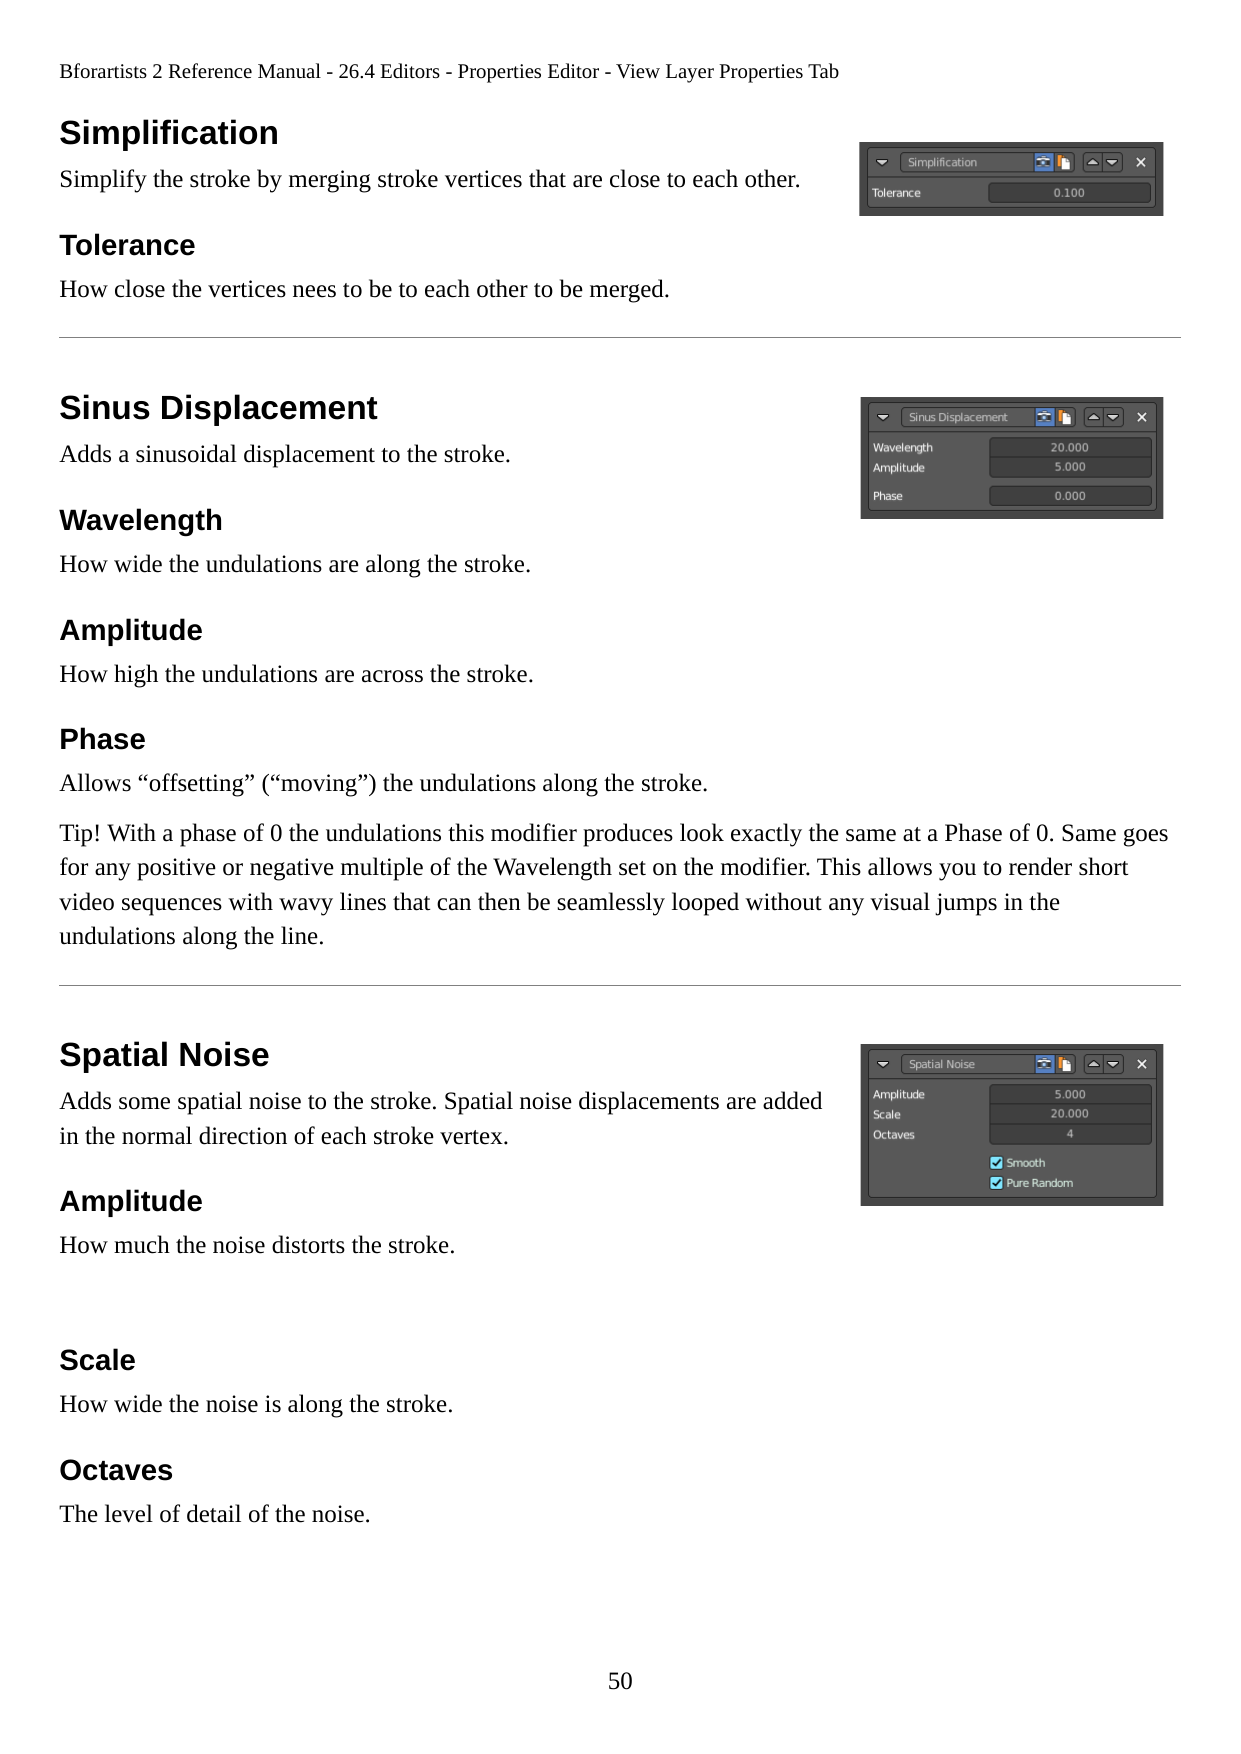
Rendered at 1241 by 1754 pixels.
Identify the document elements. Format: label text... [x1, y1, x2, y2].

text The level of detail of the noise. [59, 1499, 1181, 1528]
text How wide the undulations are along the stroke. [59, 549, 1181, 577]
subtitle Scale [59, 1343, 1181, 1377]
subtitle Phase [59, 722, 1181, 756]
picture [859, 142, 1164, 216]
text Tip! With a phase of 0 the undulations this modifier produces look exactly the same at a Phase of 0. Same goes for any positive or negative multiple of the Wavelength set on the modifier. This allows you to render short video sequences with wavy lines that can then be seamlessly looped without any visual jumps in the undulations along the line. [59, 818, 1181, 950]
text How high the undulations are across the stroke. [59, 659, 1181, 687]
text How wide the noise is along the stroke. [59, 1389, 1181, 1418]
subtitle Octaves [59, 1453, 1181, 1487]
subtitle Amplitude [59, 1184, 1181, 1218]
subtitle Sinus Displacement [59, 388, 1181, 426]
subtitle Simplification [59, 113, 1181, 151]
text Simplify the stroke by merging stroke vertices that are close to each other. [59, 164, 859, 192]
text How close the vertices nees to be to each other to be merged. [59, 274, 1181, 302]
subtitle Amplitude [59, 612, 1181, 646]
subtitle Spatial Noise [59, 1035, 1181, 1074]
picture [860, 397, 1164, 519]
subtitle Wavelength [59, 502, 1181, 536]
text Allows “offsetting” (“moving”) the undulations along the stroke. [59, 768, 1181, 797]
picture [860, 1044, 1164, 1206]
text Adds some spatial noise to the stroke. Spatial noise displacements are added in the normal direction of each stroke vertex. [59, 1086, 860, 1149]
text How much the noise distorts the stroke. [59, 1231, 1181, 1259]
subtitle Tolerance [59, 227, 1181, 261]
text Adds a sinusoidal displacement to the stroke. [59, 439, 860, 468]
